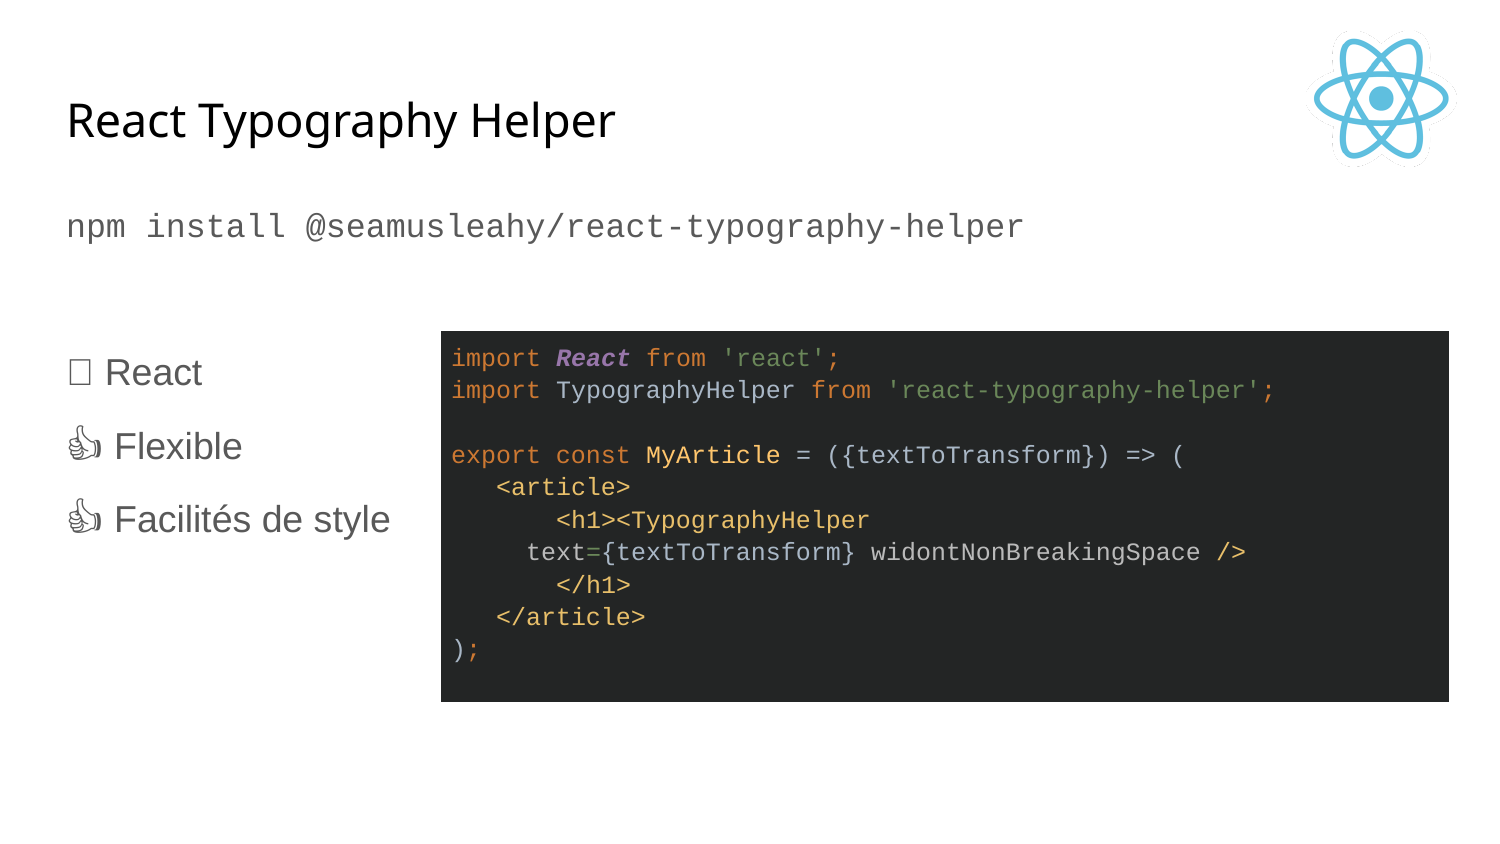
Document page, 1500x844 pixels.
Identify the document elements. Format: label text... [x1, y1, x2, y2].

list npm install @seamusleahy/react-typography-helper 💬 React 👍 Flexible 👍 Facilités de style [51, 189, 1449, 750]
title React Typography Helper [51, 72, 1305, 167]
table_header import React from 'react'; import TypographyHelper from 'react-typography-helper'; export const MyArticle = ({textToTransform}) => ( <article> <h1><TypographyHelper text={textToTransform} widontNonBreakingSpace /> </h1> </article> ); [441, 331, 1449, 702]
picture [1305, 30, 1457, 167]
